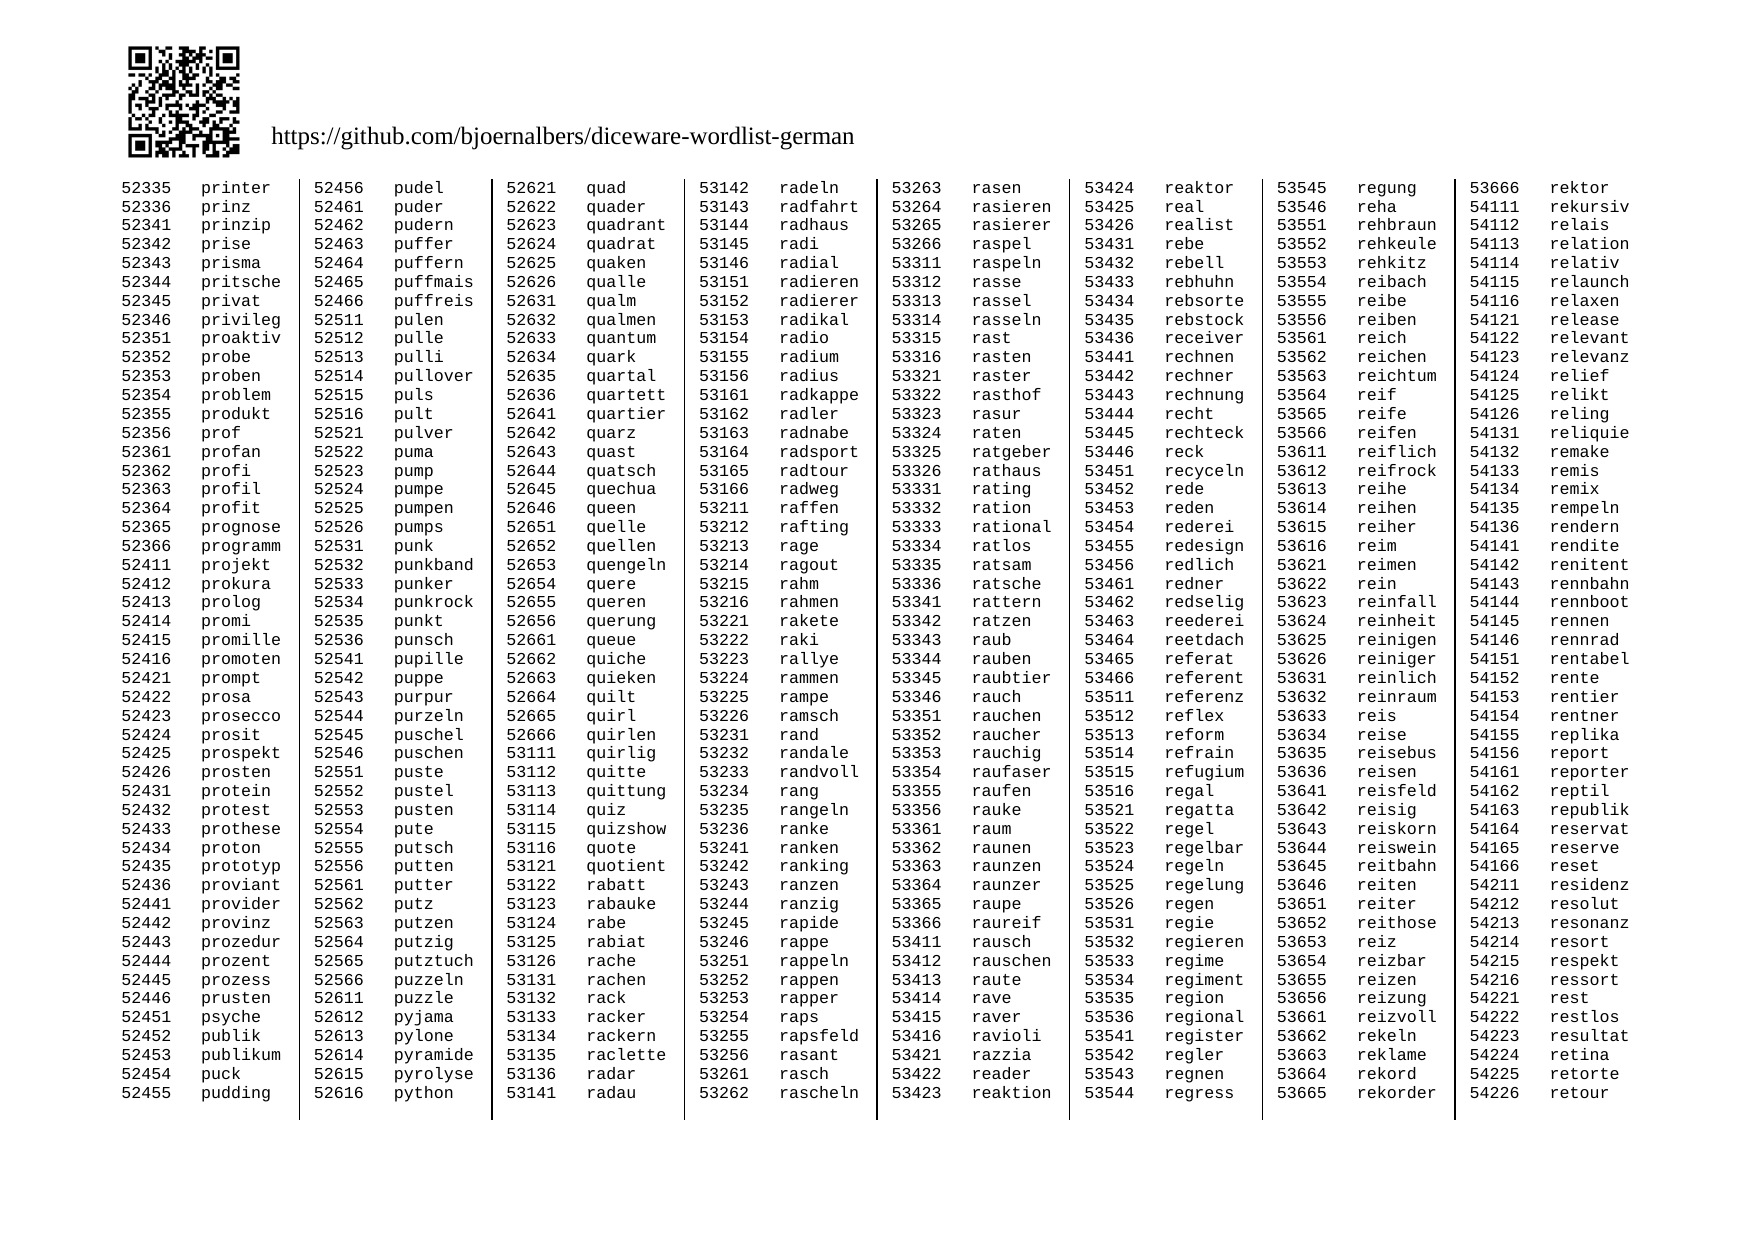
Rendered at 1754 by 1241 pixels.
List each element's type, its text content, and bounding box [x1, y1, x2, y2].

text 52352 probe [121, 349, 284, 368]
text 52414 promi [121, 613, 284, 632]
text 53231 rand [699, 726, 862, 745]
text 54141 rendite [1469, 537, 1633, 556]
text 52365 prognose [121, 519, 284, 537]
text 52465 puffmais [314, 273, 477, 292]
text 53123 rabauke [506, 896, 669, 914]
text 53315 rast [891, 330, 1055, 349]
text 52524 pumpe [314, 481, 477, 500]
text 52656 querung [506, 613, 669, 632]
text 52355 produkt [121, 406, 284, 424]
text 53346 rauch [891, 688, 1055, 707]
text 53235 rangeln [699, 801, 862, 820]
text 54224 retina [1469, 1047, 1633, 1065]
text 53265 rasierer [891, 217, 1055, 236]
text 52566 puzzeln [314, 971, 477, 990]
text 53611 reiflich [1277, 443, 1440, 462]
text 53425 real [1084, 198, 1247, 217]
text 53511 referenz [1084, 688, 1247, 707]
text 53141 radau [506, 1084, 669, 1103]
text 52426 prosten [121, 764, 284, 783]
text 52562 putz [314, 896, 477, 914]
text 53224 rammen [699, 669, 862, 688]
text 53566 reifen [1277, 424, 1440, 443]
text 53363 raunzen [891, 858, 1055, 877]
text 54222 restlos [1469, 1009, 1633, 1028]
text 53125 rabiat [506, 933, 669, 952]
text 54226 retour [1469, 1084, 1633, 1103]
text 53521 regatta [1084, 801, 1247, 820]
text 53316 rasten [891, 349, 1055, 368]
text 53654 reizbar [1277, 952, 1440, 971]
text 52545 puschel [314, 726, 477, 745]
text 52344 pritsche [121, 273, 284, 292]
text 52424 prosit [121, 726, 284, 745]
text 53124 rabe [506, 914, 669, 933]
text 53655 reizen [1277, 971, 1440, 990]
text 53516 regal [1084, 783, 1247, 801]
text 53241 ranken [699, 839, 862, 858]
text 54213 resonanz [1469, 914, 1633, 933]
text 54146 rennrad [1469, 632, 1633, 651]
text 53536 regional [1084, 1009, 1247, 1028]
text 53161 radkappe [699, 387, 862, 406]
text 53162 radler [699, 406, 862, 424]
text 53631 reinlich [1277, 669, 1440, 688]
text 53213 rage [699, 537, 862, 556]
text 53612 reifrock [1277, 462, 1440, 481]
text 53134 rackern [506, 1028, 669, 1047]
text 52336 prinz [121, 198, 284, 217]
text 53526 regen [1084, 896, 1247, 914]
text 52543 purpur [314, 688, 477, 707]
text 52435 prototyp [121, 858, 284, 877]
text 52464 puffern [314, 255, 477, 273]
text 52454 puck [121, 1065, 284, 1084]
text 52621 quad [506, 179, 669, 198]
text 53416 ravioli [891, 1028, 1055, 1047]
text 52422 prosa [121, 688, 284, 707]
text 53531 regie [1084, 914, 1247, 933]
text 53415 raver [891, 1009, 1055, 1028]
text 53131 rachen [506, 971, 669, 990]
text 53116 quote [506, 839, 669, 858]
text 53533 regime [1084, 952, 1247, 971]
text 53513 reform [1084, 726, 1247, 745]
text 54165 reserve [1469, 839, 1633, 858]
text 53432 rebell [1084, 255, 1247, 273]
text 52514 pullover [314, 368, 477, 387]
text 53255 rapsfeld [699, 1028, 862, 1047]
text 53321 raster [891, 368, 1055, 387]
text 53626 reiniger [1277, 651, 1440, 669]
text 53261 rasch [699, 1065, 862, 1084]
text 53414 rave [891, 990, 1055, 1009]
text 53165 radtour [699, 462, 862, 481]
text 53461 redner [1084, 575, 1247, 594]
text 54113 relation [1469, 236, 1633, 255]
text 53223 rallye [699, 651, 862, 669]
text 53144 radhaus [699, 217, 862, 236]
text 53325 ratgeber [891, 443, 1055, 462]
text 54154 rentner [1469, 707, 1633, 726]
text 52625 quaken [506, 255, 669, 273]
text 53326 rathaus [891, 462, 1055, 481]
text 53561 reich [1277, 330, 1440, 349]
text 52665 quirl [506, 707, 669, 726]
text 53661 reizvoll [1277, 1009, 1440, 1028]
text 53635 reisebus [1277, 745, 1440, 764]
text 54215 respekt [1469, 952, 1633, 971]
text 52561 putter [314, 877, 477, 896]
text 53443 rechnung [1084, 387, 1247, 406]
text 53323 rasur [891, 406, 1055, 424]
text 52643 quast [506, 443, 669, 462]
text 53554 reibach [1277, 273, 1440, 292]
text 53634 reise [1277, 726, 1440, 745]
text 54143 rennbahn [1469, 575, 1633, 594]
text 53424 reaktor [1084, 179, 1247, 198]
text 52622 quader [506, 198, 669, 217]
picture [115, 33, 253, 171]
text 52456 pudel [314, 179, 477, 198]
text 54134 remix [1469, 481, 1633, 500]
text 53112 quitte [506, 764, 669, 783]
text 52565 putztuch [314, 952, 477, 971]
text 52611 puzzle [314, 990, 477, 1009]
text 54124 relief [1469, 368, 1633, 387]
text 54151 rentabel [1469, 651, 1633, 669]
text 53663 reklame [1277, 1047, 1440, 1065]
text 53122 rabatt [506, 877, 669, 896]
text 53252 rappen [699, 971, 862, 990]
text 53641 reisfeld [1277, 783, 1440, 801]
text 52523 pump [314, 462, 477, 481]
text 53642 reisig [1277, 801, 1440, 820]
text 53253 rapper [699, 990, 862, 1009]
text 53615 reiher [1277, 519, 1440, 537]
text 52516 pult [314, 406, 477, 424]
text 52353 proben [121, 368, 284, 387]
text 52462 pudern [314, 217, 477, 236]
text 53613 reihe [1277, 481, 1440, 500]
text 52631 qualm [506, 292, 669, 311]
text 53256 rasant [699, 1047, 862, 1065]
text 53553 rehkitz [1277, 255, 1440, 273]
text 54123 relevanz [1469, 349, 1633, 368]
text 52521 pulver [314, 424, 477, 443]
text 53636 reisen [1277, 764, 1440, 783]
text 54126 reling [1469, 406, 1633, 424]
text 52554 pute [314, 820, 477, 839]
text 54161 reporter [1469, 764, 1633, 783]
text 52362 profi [121, 462, 284, 481]
text 54122 relevant [1469, 330, 1633, 349]
text 52343 prisma [121, 255, 284, 273]
text 52531 punk [314, 537, 477, 556]
text 54153 rentier [1469, 688, 1633, 707]
text 53442 rechner [1084, 368, 1247, 387]
text 53541 register [1084, 1028, 1247, 1047]
text 52633 quantum [506, 330, 669, 349]
text 52433 prothese [121, 820, 284, 839]
text 53113 quittung [506, 783, 669, 801]
text 52513 pulli [314, 349, 477, 368]
text 54212 resolut [1469, 896, 1633, 914]
text 52446 prusten [121, 990, 284, 1009]
text 53361 raum [891, 820, 1055, 839]
text 53555 reibe [1277, 292, 1440, 311]
text 52642 quarz [506, 424, 669, 443]
text 52515 puls [314, 387, 477, 406]
text 53512 reflex [1084, 707, 1247, 726]
text 53435 rebstock [1084, 311, 1247, 330]
text 52461 puder [314, 198, 477, 217]
text 53156 radius [699, 368, 862, 387]
text 53565 reife [1277, 406, 1440, 424]
text 53324 raten [891, 424, 1055, 443]
text 53243 ranzen [699, 877, 862, 896]
text 53412 rauschen [891, 952, 1055, 971]
text 52421 prompt [121, 669, 284, 688]
text 53464 reetdach [1084, 632, 1247, 651]
text 53644 reiswein [1277, 839, 1440, 858]
text 53452 rede [1084, 481, 1247, 500]
text 52346 privileg [121, 311, 284, 330]
text 54136 rendern [1469, 519, 1633, 537]
text 53233 randvoll [699, 764, 862, 783]
text 53622 rein [1277, 575, 1440, 594]
text 53616 reim [1277, 537, 1440, 556]
text 53455 redesign [1084, 537, 1247, 556]
text 52345 privat [121, 292, 284, 311]
text 52546 puschen [314, 745, 477, 764]
text 53543 regnen [1084, 1065, 1247, 1084]
text 54144 rennboot [1469, 594, 1633, 613]
text 52613 pylone [314, 1028, 477, 1047]
text 53364 raunzer [891, 877, 1055, 896]
text 53431 rebe [1084, 236, 1247, 255]
text 52655 queren [506, 594, 669, 613]
text 53365 raupe [891, 896, 1055, 914]
text 52541 pupille [314, 651, 477, 669]
text 53665 rekorder [1277, 1084, 1440, 1103]
text 53245 rapide [699, 914, 862, 933]
text 53236 ranke [699, 820, 862, 839]
text 54156 report [1469, 745, 1633, 764]
text 53342 ratzen [891, 613, 1055, 632]
text 53546 reha [1277, 198, 1440, 217]
text 53264 rasieren [891, 198, 1055, 217]
text 52645 quechua [506, 481, 669, 500]
text 53532 regieren [1084, 933, 1247, 952]
text 52635 quartal [506, 368, 669, 387]
text 54221 rest [1469, 990, 1633, 1009]
text 52651 quelle [506, 519, 669, 537]
text 53646 reiten [1277, 877, 1440, 896]
text 52616 python [314, 1084, 477, 1103]
text 53221 rakete [699, 613, 862, 632]
text 53456 redlich [1084, 556, 1247, 575]
text 53263 rasen [891, 179, 1055, 198]
text 52423 prosecco [121, 707, 284, 726]
text 54116 relaxen [1469, 292, 1633, 311]
text 53335 ratsam [891, 556, 1055, 575]
text 53225 rampe [699, 688, 862, 707]
text 52443 prozedur [121, 933, 284, 952]
text 53143 radfahrt [699, 198, 862, 217]
text 54214 resort [1469, 933, 1633, 952]
text 52534 punkrock [314, 594, 477, 613]
text 53542 regler [1084, 1047, 1247, 1065]
text 52442 provinz [121, 914, 284, 933]
text 53551 rehbraun [1277, 217, 1440, 236]
text 53132 rack [506, 990, 669, 1009]
text 53453 reden [1084, 500, 1247, 519]
text 53624 reinheit [1277, 613, 1440, 632]
text 52445 prozess [121, 971, 284, 990]
text 52612 pyjama [314, 1009, 477, 1028]
text 53444 recht [1084, 406, 1247, 424]
text 53232 randale [699, 745, 862, 764]
text 53222 raki [699, 632, 862, 651]
text 52361 profan [121, 443, 284, 462]
text 53445 rechteck [1084, 424, 1247, 443]
text 52354 problem [121, 387, 284, 406]
text 52553 pusten [314, 801, 477, 820]
text 53633 reis [1277, 707, 1440, 726]
text 54112 relais [1469, 217, 1633, 236]
text 53413 raute [891, 971, 1055, 990]
text 54132 remake [1469, 443, 1633, 462]
text 53465 referat [1084, 651, 1247, 669]
text 52626 qualle [506, 273, 669, 292]
text 53632 reinraum [1277, 688, 1440, 707]
text 53662 rekeln [1277, 1028, 1440, 1047]
text 53652 reithose [1277, 914, 1440, 933]
text 53166 radweg [699, 481, 862, 500]
text 53313 rassel [891, 292, 1055, 311]
text 52356 prof [121, 424, 284, 443]
text 52646 queen [506, 500, 669, 519]
text 53146 radial [699, 255, 862, 273]
text 52444 prozent [121, 952, 284, 971]
text 53341 rattern [891, 594, 1055, 613]
text 52512 pulle [314, 330, 477, 349]
text 53562 reichen [1277, 349, 1440, 368]
text 52614 pyramide [314, 1047, 477, 1065]
text 53114 quiz [506, 801, 669, 820]
text 52544 purzeln [314, 707, 477, 726]
text 53436 receiver [1084, 330, 1247, 349]
text 53535 region [1084, 990, 1247, 1009]
text 53643 reiskorn [1277, 820, 1440, 839]
text 53266 raspel [891, 236, 1055, 255]
text 52623 quadrant [506, 217, 669, 236]
text 52451 psyche [121, 1009, 284, 1028]
text 52431 protein [121, 783, 284, 801]
text 54162 reptil [1469, 783, 1633, 801]
text 53515 refugium [1084, 764, 1247, 783]
text 54163 republik [1469, 801, 1633, 820]
text 53145 radi [699, 236, 862, 255]
text 52641 quartier [506, 406, 669, 424]
text 52662 quiche [506, 651, 669, 669]
text 53332 ration [891, 500, 1055, 519]
text 52452 publik [121, 1028, 284, 1047]
text 54125 relikt [1469, 387, 1633, 406]
text 53121 quotient [506, 858, 669, 877]
text 53664 rekord [1277, 1065, 1440, 1084]
text 53355 raufen [891, 783, 1055, 801]
text 53656 reizung [1277, 990, 1440, 1009]
text 53262 rascheln [699, 1084, 862, 1103]
text 54115 relaunch [1469, 273, 1633, 292]
text 52551 puste [314, 764, 477, 783]
text 53524 regeln [1084, 858, 1247, 877]
text 53421 razzia [891, 1047, 1055, 1065]
text 52653 quengeln [506, 556, 669, 575]
text 52441 provider [121, 896, 284, 914]
text 52425 prospekt [121, 745, 284, 764]
text 53446 reck [1084, 443, 1247, 462]
text 53545 regung [1277, 179, 1440, 198]
text 52463 puffer [314, 236, 477, 255]
text 53311 raspeln [891, 255, 1055, 273]
text 52663 quieken [506, 669, 669, 688]
text 53126 rache [506, 952, 669, 971]
text 52556 putten [314, 858, 477, 877]
text 54216 ressort [1469, 971, 1633, 990]
text 53623 reinfall [1277, 594, 1440, 613]
text 53251 rappeln [699, 952, 862, 971]
text 52522 puma [314, 443, 477, 462]
text 52342 prise [121, 236, 284, 255]
text 53534 regiment [1084, 971, 1247, 990]
text 53552 rehkeule [1277, 236, 1440, 255]
text 53164 radsport [699, 443, 862, 462]
text 52511 pulen [314, 311, 477, 330]
text 53466 referent [1084, 669, 1247, 688]
text 54152 rente [1469, 669, 1633, 688]
text 52536 punsch [314, 632, 477, 651]
text 52552 pustel [314, 783, 477, 801]
text 53336 ratsche [891, 575, 1055, 594]
text 53563 reichtum [1277, 368, 1440, 387]
text 53454 rederei [1084, 519, 1247, 537]
text 54133 remis [1469, 462, 1633, 481]
text 53653 reiz [1277, 933, 1440, 952]
text 54211 residenz [1469, 877, 1633, 896]
text 52532 punkband [314, 556, 477, 575]
text 52654 quere [506, 575, 669, 594]
text 53441 rechnen [1084, 349, 1247, 368]
text 52535 punkt [314, 613, 477, 632]
text 52624 quadrat [506, 236, 669, 255]
text 53625 reinigen [1277, 632, 1440, 651]
text 54223 resultat [1469, 1028, 1633, 1047]
text 52411 projekt [121, 556, 284, 575]
text 53362 raunen [891, 839, 1055, 858]
text 53343 raub [891, 632, 1055, 651]
text 53111 quirlig [506, 745, 669, 764]
text 53151 radieren [699, 273, 862, 292]
text 53462 redselig [1084, 594, 1247, 613]
text 52415 promille [121, 632, 284, 651]
text 53423 reaktion [891, 1084, 1055, 1103]
text 53525 regelung [1084, 877, 1247, 896]
text 54114 relativ [1469, 255, 1633, 273]
text 53216 rahmen [699, 594, 862, 613]
text 52525 pumpen [314, 500, 477, 519]
text 53426 realist [1084, 217, 1247, 236]
text 53314 rasseln [891, 311, 1055, 330]
text 52453 publikum [121, 1047, 284, 1065]
text 52533 punker [314, 575, 477, 594]
text 53214 ragout [699, 556, 862, 575]
text 52434 proton [121, 839, 284, 858]
text 53212 rafting [699, 519, 862, 537]
text 54164 reservat [1469, 820, 1633, 839]
text 53154 radio [699, 330, 862, 349]
text 52351 proaktiv [121, 330, 284, 349]
text 52466 puffreis [314, 292, 477, 311]
text 53651 reiter [1277, 896, 1440, 914]
text 52432 protest [121, 801, 284, 820]
text 53645 reitbahn [1277, 858, 1440, 877]
text 52363 profil [121, 481, 284, 500]
text 52664 quilt [506, 688, 669, 707]
text 54111 rekursiv [1469, 198, 1633, 217]
text 53136 radar [506, 1065, 669, 1084]
text 53666 rektor [1469, 179, 1633, 198]
text 53322 rasthof [891, 387, 1055, 406]
text 52436 proviant [121, 877, 284, 896]
text 53153 radikal [699, 311, 862, 330]
text 53334 ratlos [891, 537, 1055, 556]
text 53115 quizshow [506, 820, 669, 839]
text 53333 rational [891, 519, 1055, 537]
text 52526 pumps [314, 519, 477, 537]
text 53614 reihen [1277, 500, 1440, 519]
text 53556 reiben [1277, 311, 1440, 330]
text 53351 rauchen [891, 707, 1055, 726]
text 54135 rempeln [1469, 500, 1633, 519]
text 53451 recyceln [1084, 462, 1247, 481]
text 52652 quellen [506, 537, 669, 556]
text 53152 radierer [699, 292, 862, 311]
text 53564 reif [1277, 387, 1440, 406]
text 54166 reset [1469, 858, 1633, 877]
text 52455 pudding [121, 1084, 284, 1103]
text 52636 quartett [506, 387, 669, 406]
text 52644 quatsch [506, 462, 669, 481]
text 53523 regelbar [1084, 839, 1247, 858]
text 52364 profit [121, 500, 284, 519]
text 53211 raffen [699, 500, 862, 519]
text 52412 prokura [121, 575, 284, 594]
text 52366 programm [121, 537, 284, 556]
text 54131 reliquie [1469, 424, 1633, 443]
text 53312 rasse [891, 273, 1055, 292]
text 53621 reimen [1277, 556, 1440, 575]
text 54155 replika [1469, 726, 1633, 745]
text 53356 rauke [891, 801, 1055, 820]
text 54225 retorte [1469, 1065, 1633, 1084]
text 52341 prinzip [121, 217, 284, 236]
text 52661 queue [506, 632, 669, 651]
text 53463 reederei [1084, 613, 1247, 632]
text 53242 ranking [699, 858, 862, 877]
text 54142 renitent [1469, 556, 1633, 575]
text 54121 release [1469, 311, 1633, 330]
text 53352 raucher [891, 726, 1055, 745]
text 53411 rausch [891, 933, 1055, 952]
text 52542 puppe [314, 669, 477, 688]
text 53215 rahm [699, 575, 862, 594]
text 53246 rappe [699, 933, 862, 952]
text 53344 rauben [891, 651, 1055, 669]
text 53135 raclette [506, 1047, 669, 1065]
text 52416 promoten [121, 651, 284, 669]
text 53254 raps [699, 1009, 862, 1028]
text 53226 ramsch [699, 707, 862, 726]
text 52564 putzig [314, 933, 477, 952]
text 53433 rebhuhn [1084, 273, 1247, 292]
text 53422 reader [891, 1065, 1055, 1084]
text 52666 quirlen [506, 726, 669, 745]
text 53234 rang [699, 783, 862, 801]
text 53544 regress [1084, 1084, 1247, 1103]
text 53514 refrain [1084, 745, 1247, 764]
text 53522 regel [1084, 820, 1247, 839]
text 52335 printer [121, 179, 284, 198]
text 53331 rating [891, 481, 1055, 500]
text 53354 raufaser [891, 764, 1055, 783]
text 52563 putzen [314, 914, 477, 933]
text 53244 ranzig [699, 896, 862, 914]
text 53434 rebsorte [1084, 292, 1247, 311]
text 53142 radeln [699, 179, 862, 198]
text 54145 rennen [1469, 613, 1633, 632]
text 53155 radium [699, 349, 862, 368]
text 53163 radnabe [699, 424, 862, 443]
text 53345 raubtier [891, 669, 1055, 688]
text 53133 racker [506, 1009, 669, 1028]
text 52555 putsch [314, 839, 477, 858]
text 52632 qualmen [506, 311, 669, 330]
text 53366 raureif [891, 914, 1055, 933]
text 53353 rauchig [891, 745, 1055, 764]
text 52413 prolog [121, 594, 284, 613]
text 52634 quark [506, 349, 669, 368]
text 52615 pyrolyse [314, 1065, 477, 1084]
